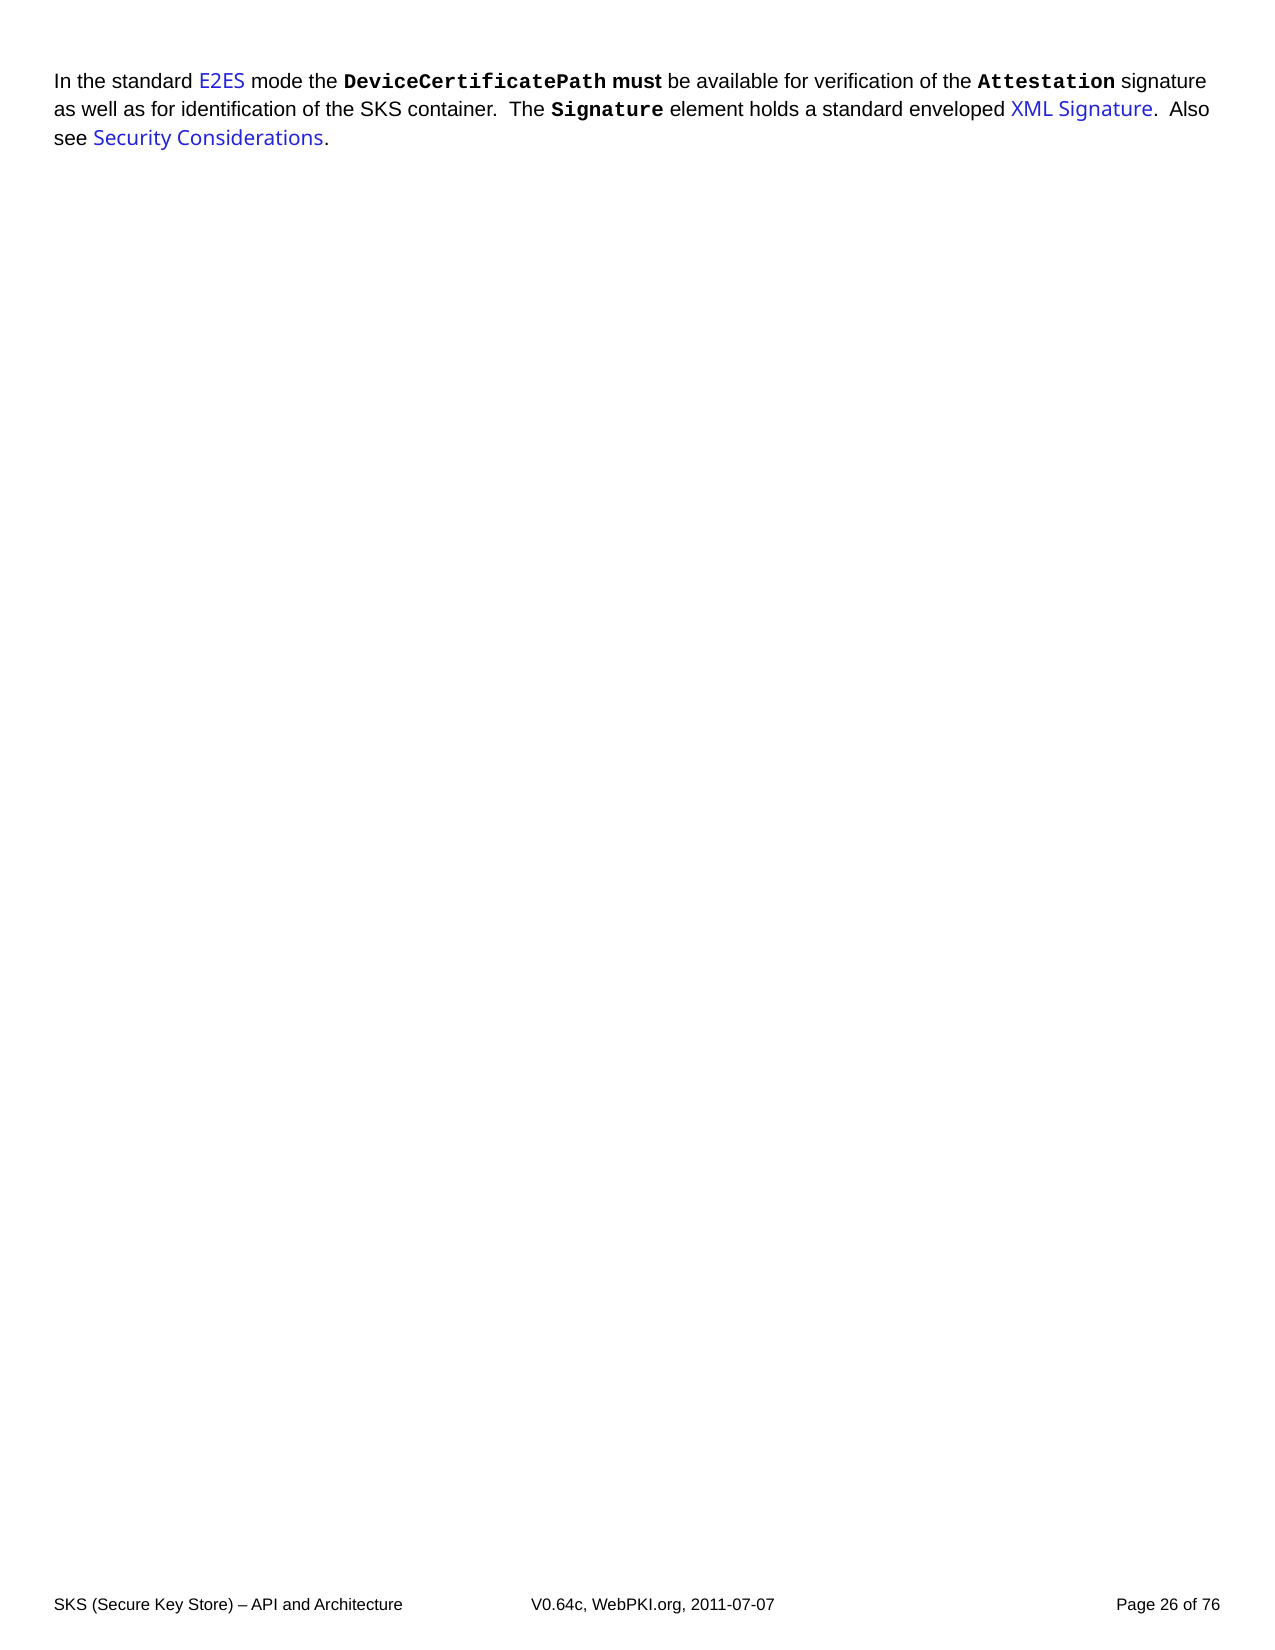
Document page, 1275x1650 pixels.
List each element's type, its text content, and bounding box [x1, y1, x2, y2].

text In the standard E2ES mode the DeviceCertificatePath must be available for verification of the Attestation signature as well as for identification of the SKS container. The Signature element holds a standard enveloped XML Signature. Also see Security Considerations. [54, 66, 1221, 151]
